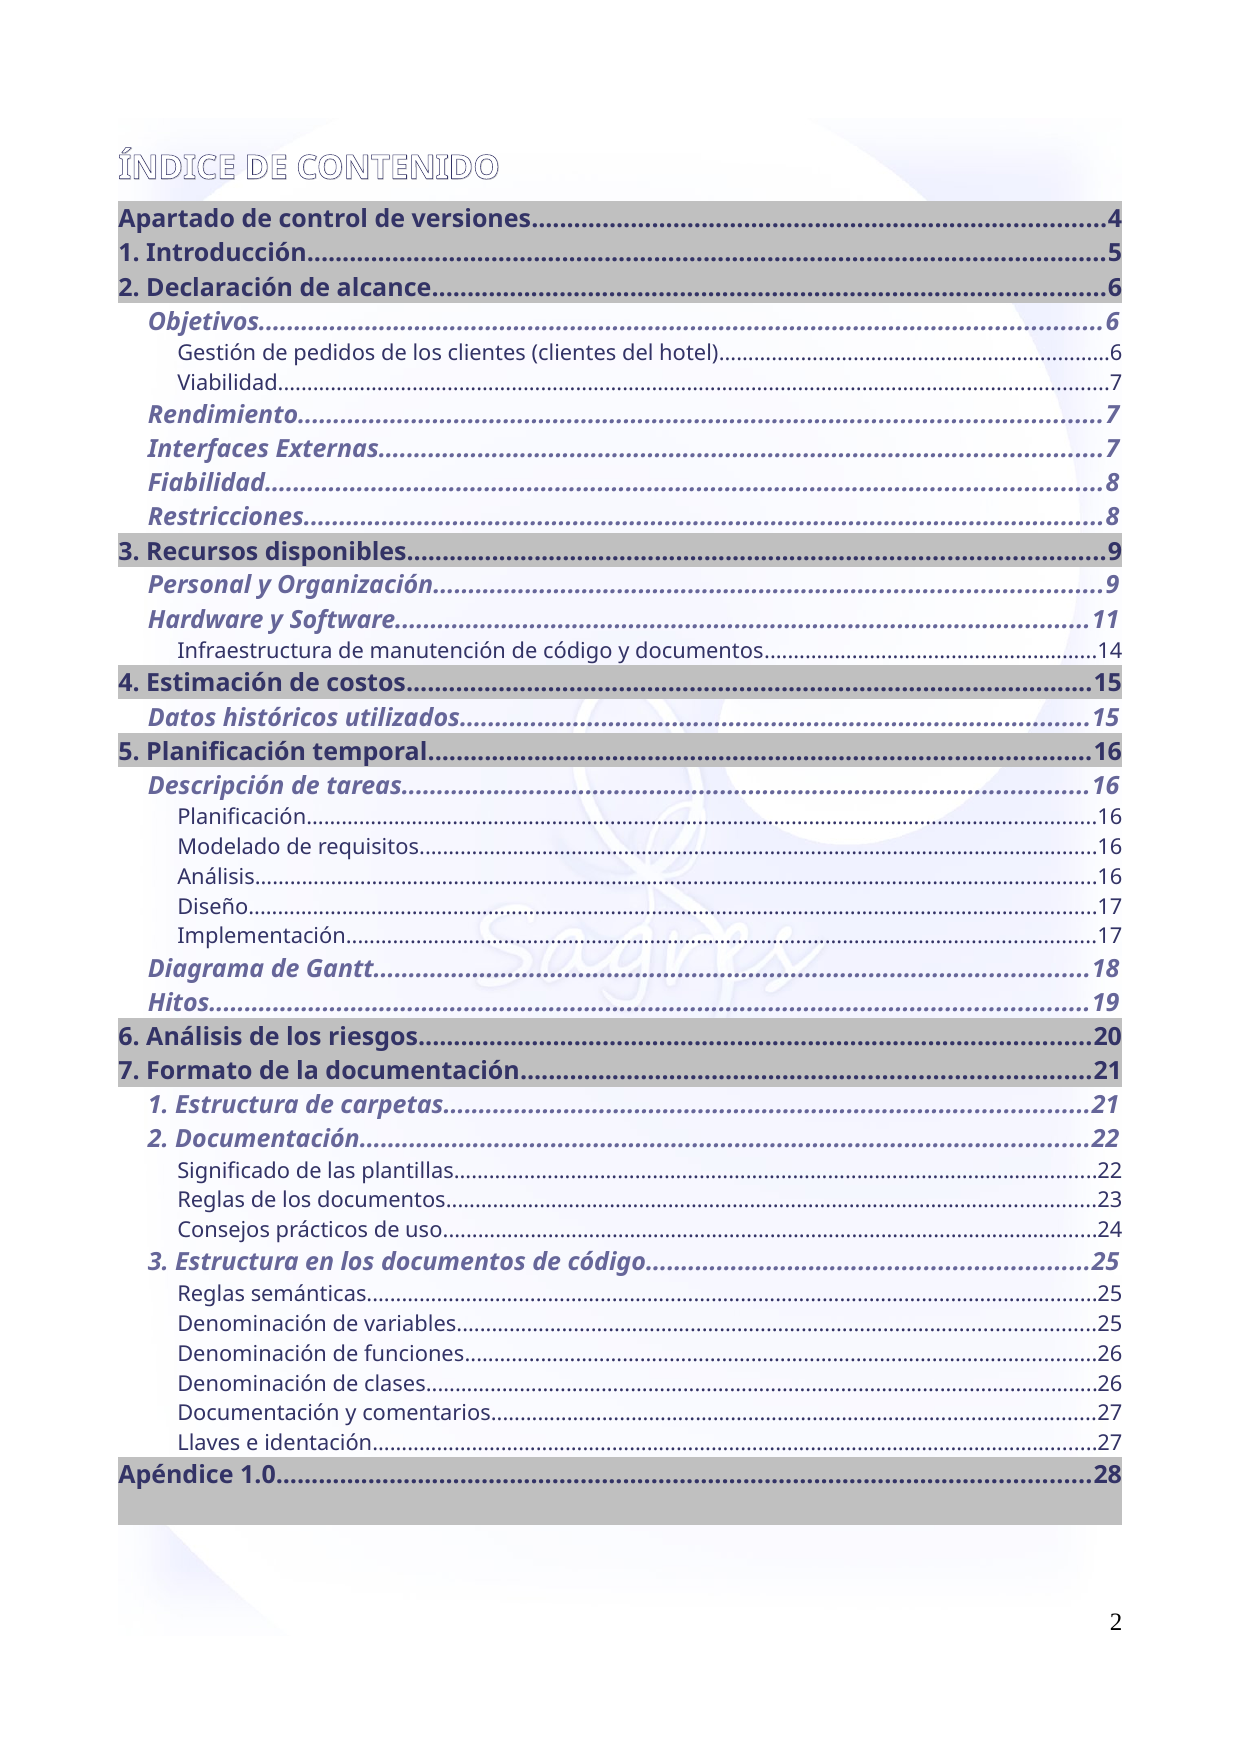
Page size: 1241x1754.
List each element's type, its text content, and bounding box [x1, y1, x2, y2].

picture [118, 767, 177, 1018]
text 1. Estructura de carpetas 21 [148, 1087, 1122, 1121]
text Descripción de tareas 16 [148, 767, 1122, 801]
picture [118, 567, 177, 665]
text Modelado de requisitos 16 [177, 831, 1122, 861]
text 1. Introducción 5 [118, 235, 1122, 269]
picture [118, 1525, 1122, 1636]
text Hitos 19 [148, 984, 1122, 1018]
text 2. Documentación 22 [148, 1121, 1122, 1155]
text 2. Declaración de alcance 6 [118, 269, 1122, 303]
text Objetivos 6 [148, 303, 1122, 337]
picture [118, 699, 148, 733]
text Análisis 16 [177, 861, 1122, 891]
text Diseño 17 [177, 891, 1122, 921]
text Apartado de control de versiones 4 [118, 201, 1122, 235]
text Diagrama de Gantt 18 [148, 950, 1122, 984]
text Viabilidad 7 [177, 367, 1122, 397]
text Infraestructura de manutención de código y documentos 14 [177, 635, 1122, 665]
text Gestión de pedidos de los clientes (clientes del hotel) 6 [177, 337, 1122, 367]
text Llaves e identación 27 [177, 1427, 1122, 1457]
text Denominación de funciones 26 [177, 1338, 1122, 1367]
text Denominación de clases 26 [177, 1367, 1122, 1397]
text Restricciones 8 [148, 499, 1122, 533]
text Reglas de los documentos 23 [177, 1184, 1122, 1214]
text Hardware y Software 11 [148, 601, 1122, 635]
text 5. Planificación temporal 16 [118, 733, 1122, 767]
text Significado de las plantillas 22 [177, 1155, 1122, 1184]
text Consejos prácticos de uso 24 [177, 1214, 1122, 1244]
picture [118, 118, 1122, 143]
text Denominación de variables 25 [177, 1308, 1122, 1338]
text Documentación y comentarios 27 [177, 1397, 1122, 1427]
text Datos históricos utilizados 15 [148, 699, 1122, 733]
text 4. Estimación de costos 15 [118, 665, 1122, 699]
picture [118, 1087, 177, 1457]
subtitle Índice de contenido [118, 143, 1122, 188]
text Fiabilidad 8 [148, 465, 1122, 499]
text Reglas semánticas 25 [177, 1278, 1122, 1308]
text 3. Recursos disponibles 9 [118, 533, 1122, 567]
text 3. Estructura en los documentos de código 25 [148, 1244, 1122, 1278]
text Rendimiento 7 [148, 397, 1122, 431]
text Interfaces Externas 7 [148, 431, 1122, 465]
text Implementación 17 [177, 921, 1122, 950]
picture [118, 303, 177, 533]
text 7. Formato de la documentación 21 [118, 1052, 1122, 1087]
text Personal y Organización 9 [148, 567, 1122, 601]
text 6. Análisis de los riesgos 20 [118, 1018, 1122, 1052]
picture [118, 188, 1122, 201]
text Apéndice 1.0 28 [118, 1457, 1122, 1491]
text Planificación 16 [177, 801, 1122, 831]
